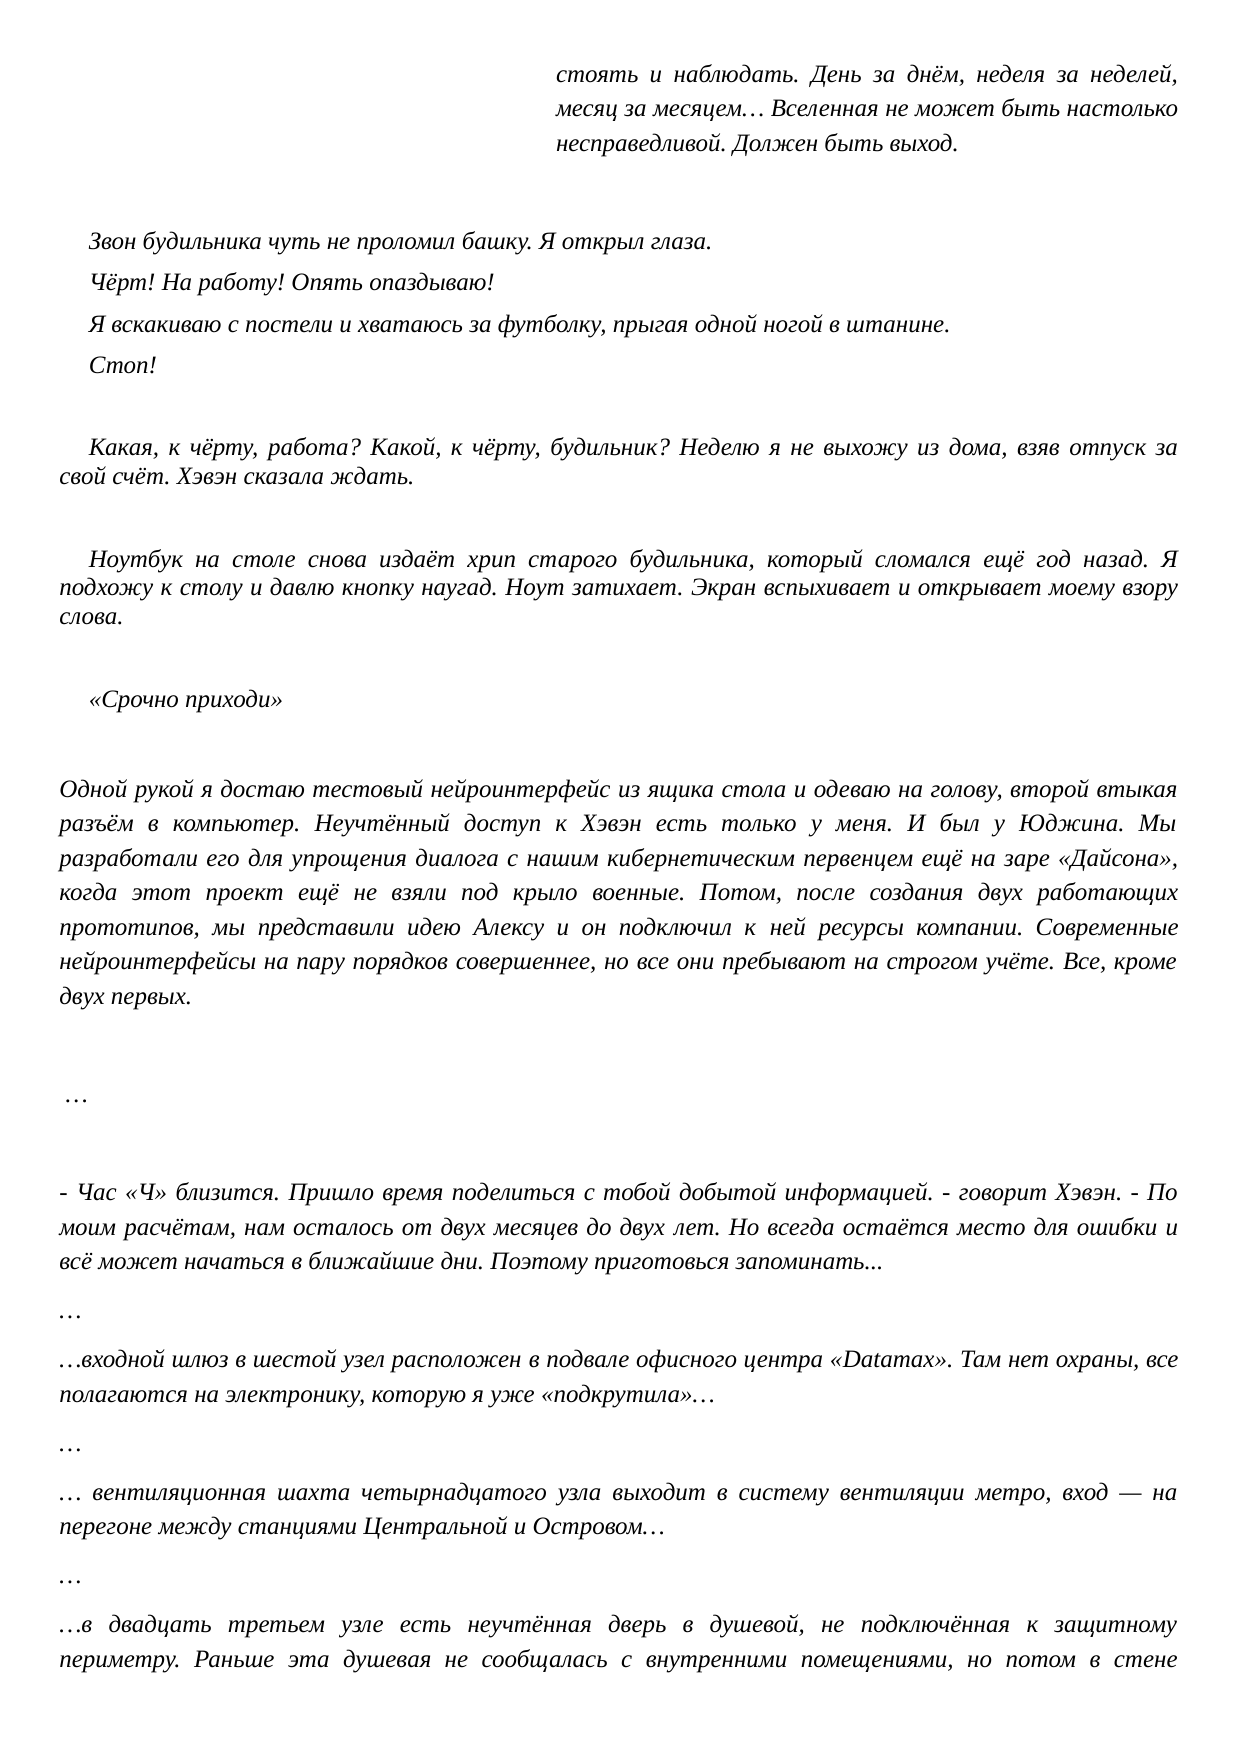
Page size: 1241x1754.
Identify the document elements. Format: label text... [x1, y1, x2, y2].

text Какая, к чёрту, работа? Какой, к чёрту, будильник? Неделю я не выхожу из дома, взяв отпуск за свой счёт. Хэвэн сказала ждать. [59, 432, 1181, 490]
text … [59, 1560, 1181, 1589]
text Ноутбук на столе снова издаёт хрип старого будильника, который сломался ещё год назад. Я подхожу к столу и давлю кнопку наугад. Ноут затихает. Экран вспыхивает и открывает моему взору слова. [59, 544, 1181, 630]
text …входной шлюз в шестой узел расположен в подвале офисного центра «Datamax». Там нет охраны, все полагаются на электронику, которую я уже «подкрутила»… [59, 1344, 1181, 1407]
text Одной рукой я достаю тестовый нейроинтерфейс из ящика стола и одеваю на голову, второй втыкая разъём в компьютер. Неучтённый доступ к Хэвэн есть только у меня. И был у Юджина. Мы разработали его для упрощения диалога с нашим кибернетическим первенцем ещё на заре «Дайсона», когда этот проект ещё не взяли под крыло военные. Потом, после создания двух работающих прототипов, мы представили идею Алексу и он подключил к ней ресурсы компании. Современные нейроинтерфейсы на пару порядков совершеннее, но все они пребывают на строгом учёте. Все, кроме двух первых. [59, 774, 1181, 1009]
text Я вскакиваю с постели и хватаюсь за футболку, прыгая одной ногой в штанине. [59, 309, 1181, 337]
text Чёрт! На работу! Опять опаздываю! [59, 267, 1181, 296]
text … [59, 1428, 1181, 1456]
text Звон будильника чуть не проломил башку. Я открыл глаза. [59, 226, 1181, 255]
text стоять и наблюдать. День за днём, неделя за неделей, месяц за месяцем… Вселенная не может быть настолько несправедливой. Должен быть выход. [556, 59, 1181, 157]
text … [59, 1295, 1181, 1324]
text Стоп! [59, 350, 1181, 379]
text …в двадцать третьем узле есть неучтённая дверь в душевой, не подключённая к защитному периметру. Раньше эта душевая не сообщалась с внутренними помещениями, но потом в стене [59, 1609, 1181, 1673]
text «Срочно приходи» [59, 684, 1181, 712]
text - Час «Ч» близится. Пришло время поделиться с тобой добытой информацией. - говорит Хэвэн. - По моим расчётам, нам осталось от двух месяцев до двух лет. Но всегда остаётся место для ошибки и всё может начаться в ближайшие дни. Поэтому приготовься запоминать... [59, 1177, 1181, 1275]
text … вентиляционная шахта четырнадцатого узла выходит в систему вентиляции метро, вход — на перегоне между станциями Центральной и Островом… [59, 1477, 1181, 1540]
text … [59, 1079, 1181, 1108]
